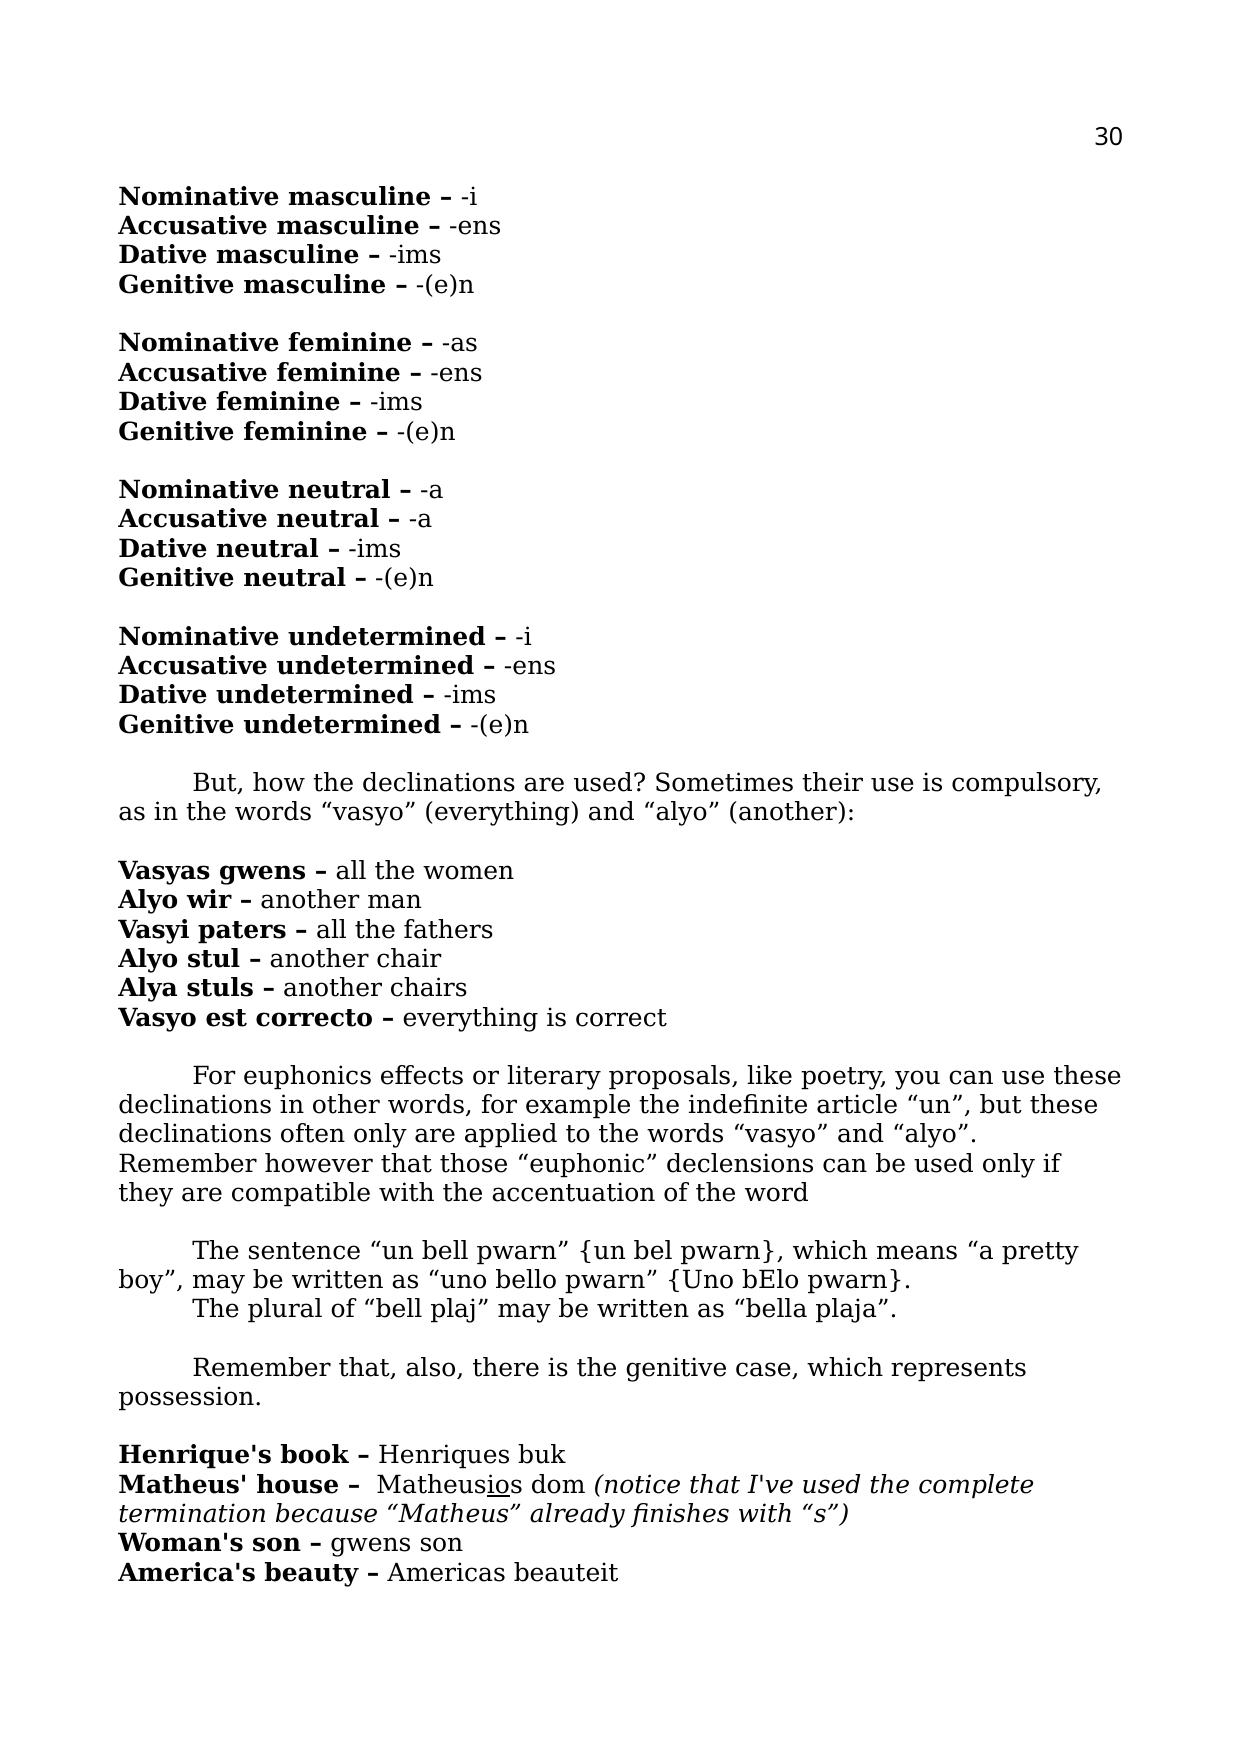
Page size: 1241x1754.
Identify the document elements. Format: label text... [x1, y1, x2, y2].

text Woman's son – gwens son America's beauty – Americas beauteit [118, 1528, 1123, 1587]
text Alyo stul – another chair [118, 944, 1123, 973]
text Vasyas gwens – all the women [118, 856, 1123, 885]
text Dative masculine – -ims [118, 240, 1123, 270]
text Dative neutral – -ims [118, 534, 1123, 563]
text Dative feminine – -ims [118, 387, 1123, 416]
text Accusative undetermined – -ens [118, 651, 1123, 680]
text Genitive neutral – -(e)n [118, 563, 1123, 592]
text Alyo wir – another man [118, 885, 1123, 914]
text Genitive undetermined – -(e)n [118, 710, 1123, 739]
text Vasyo est correcto – everything is correct [118, 1003, 1123, 1032]
text Nominative neutral – -a [118, 475, 1123, 504]
text The sentence “un bell pwarn” {un bel pwarn}, which means “a pretty boy”, may be written as “uno bello pwarn” {Uno bElo pwarn}. [118, 1236, 1123, 1294]
text Accusative feminine – -ens [118, 358, 1123, 387]
text Genitive feminine – -(e)n [118, 416, 1123, 446]
text Matheus' house – Matheusios dom (notice that I've used the complete termination because “Matheus” already finishes with “s”) [118, 1470, 1123, 1528]
text Alya stuls – another chairs [118, 973, 1123, 1003]
text Accusative masculine – -ens [118, 211, 1123, 240]
text Nominative feminine – -as [118, 328, 1123, 358]
text Dative undetermined – -ims [118, 680, 1123, 710]
text But, how the declinations are used? Sometimes their use is compulsory, as in the words “vasyo” (everything) and “alyo” (another): [118, 768, 1123, 827]
text Nominative undetermined – -i [118, 622, 1123, 651]
text Nominative masculine – -i [118, 182, 1123, 211]
text Vasyi paters – all the fathers [118, 914, 1123, 944]
text The plural of “bell plaj” may be written as “bella plaja”. [118, 1294, 1123, 1324]
text Henrique's book – Henriques buk [118, 1440, 1123, 1470]
text Remember that, also, there is the genitive case, which represents possession. [118, 1353, 1123, 1411]
text Genitive masculine – -(e)n [118, 270, 1123, 299]
text For euphonics effects or literary proposals, like poetry, you can use these declinations in other words, for example the indefinite article “un”, but these declinations often only are applied to the words “vasyo” and “alyo”. Remember however that those “euphonic” declensions can be used only if they are compatible with the accentuation of the word [118, 1061, 1123, 1207]
text Accusative neutral – -a [118, 504, 1123, 534]
